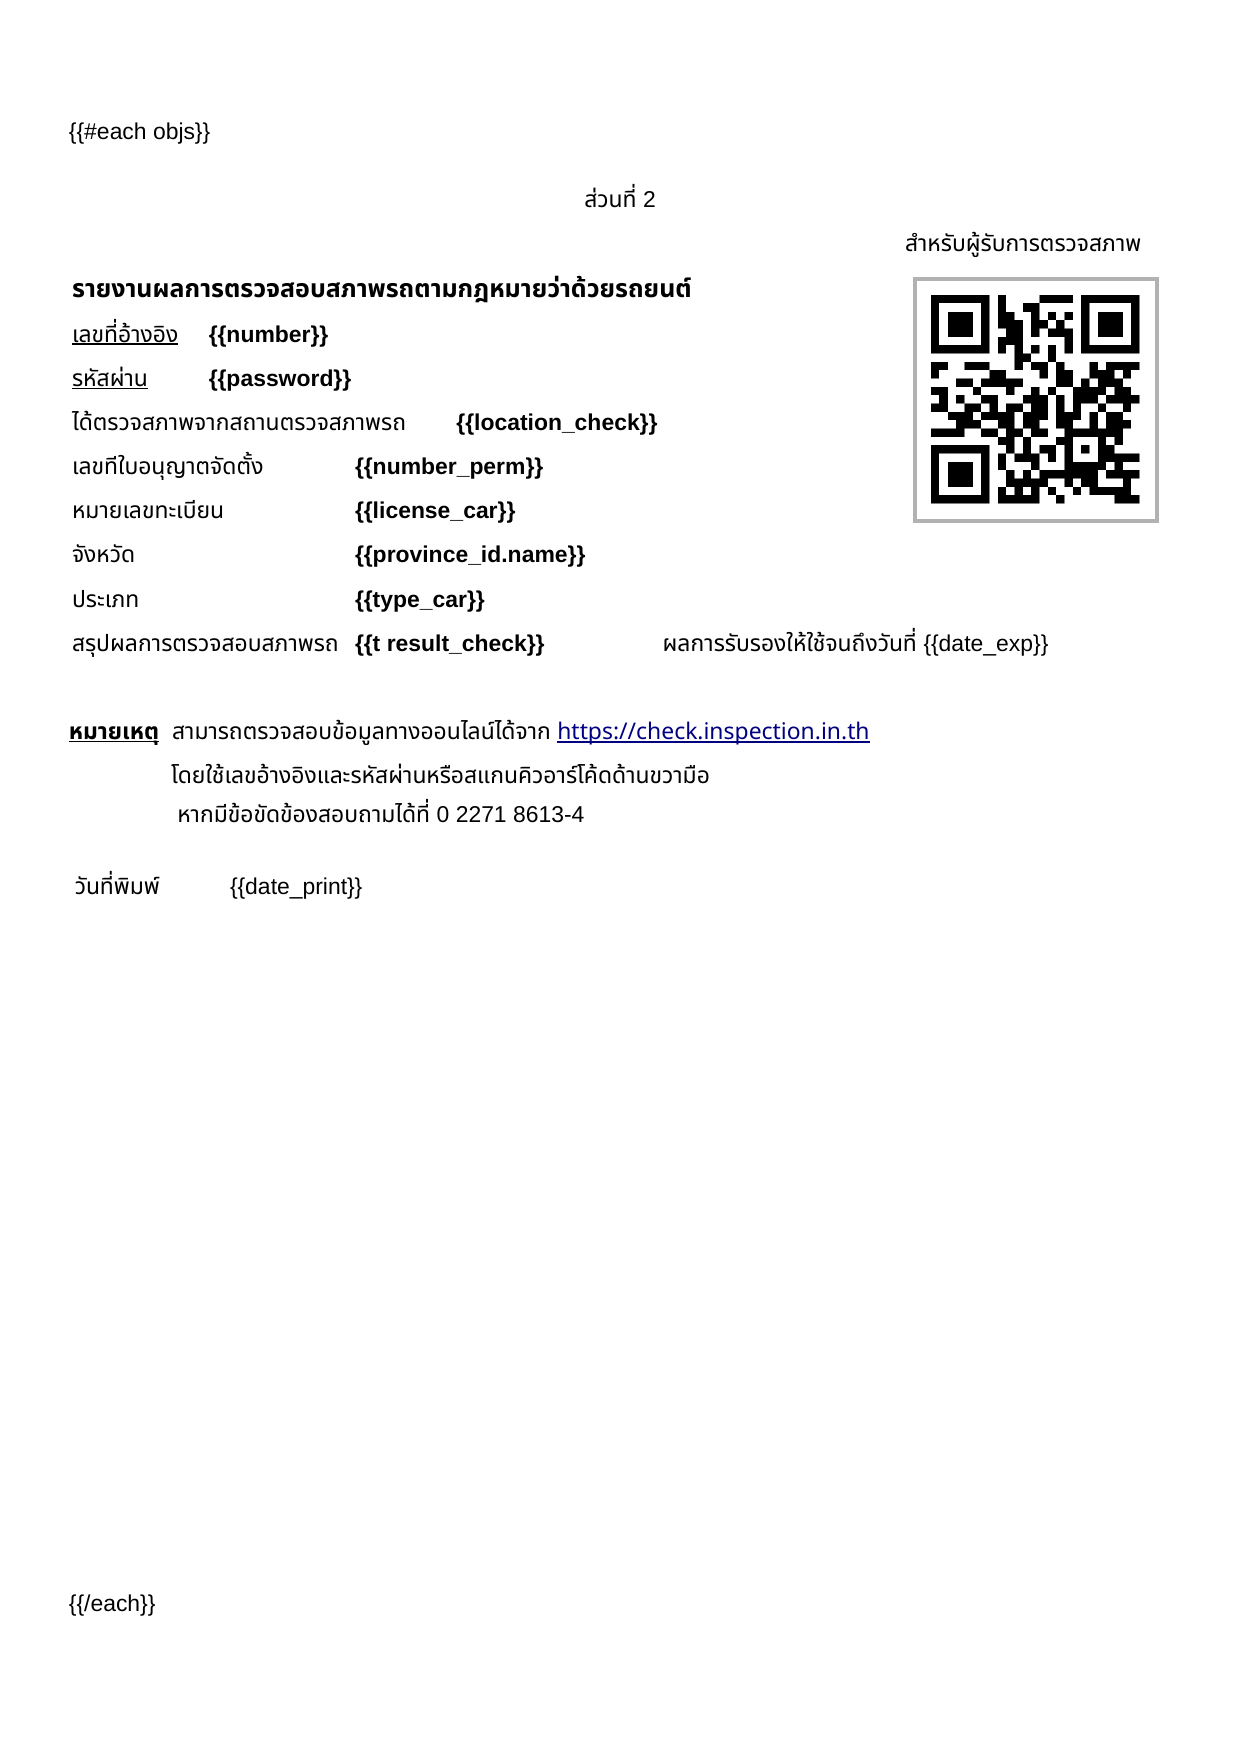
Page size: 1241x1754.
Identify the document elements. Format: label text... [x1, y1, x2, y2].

table_header [663, 174, 844, 218]
table_cell รายงานผลการตรวจสอบสภาพรถตามกฎหมายว่าด้วยรถยนต์ [72, 262, 905, 309]
table_cell รหัสผ่าน [72, 353, 208, 397]
table_cell [844, 441, 905, 485]
table_cell [844, 485, 905, 529]
table_cell [663, 309, 844, 353]
text โดยใช้เลขอ้างอิงและรหัสผ่านหรือสแกนคิวอาร์โค้ดด้านขวามือ [69, 762, 1175, 788]
table_cell หมายเลขทะเบียน [72, 485, 355, 529]
table_cell [355, 218, 662, 262]
table_header ส่วนที่ 2 [355, 174, 662, 218]
table_cell [663, 441, 844, 485]
table_cell {{number}} [209, 309, 662, 353]
table_cell จังหวัด [72, 530, 355, 574]
text หมายเหตุ สามารถตรวจสอบข้อมูลทางออนไลน์ได้จาก https://check.inspection.in.th [69, 715, 1175, 746]
table_cell เลขทีใบอนุญาตจัดตั้ง [72, 441, 355, 485]
text หากมีข้อขัดข้องสอบถามได้ที่ 0 2271 8613-4 [69, 801, 1175, 827]
table_header test [72, 174, 355, 218]
table_cell [905, 262, 1170, 618]
table_cell [844, 530, 905, 574]
table_cell เลขที่อ้างอิง [72, 309, 208, 353]
table_cell [663, 353, 844, 397]
table_cell ผลการรับรองให้ใช้จนถึงวันที่ {{date_exp}} [663, 618, 1170, 662]
table_cell [844, 397, 905, 441]
table_cell {{license_car}} [355, 485, 662, 529]
text {{/each}} [69, 1590, 1175, 1616]
table_cell สรุปผลการตรวจสอบสภาพรถ [72, 618, 355, 662]
table_cell {{t result_check}} [355, 618, 662, 662]
table_cell [663, 218, 844, 262]
table_cell {{location_check}} [456, 397, 662, 441]
table_cell {{number_perm}} [355, 441, 662, 485]
picture [923, 287, 1149, 513]
table_header [905, 174, 1170, 218]
table_header วันที่พิมพ์ {{date_print}} [69, 867, 1175, 931]
table_cell [663, 397, 844, 441]
table_cell ได้ตรวจสภาพจากสถานตรวจสภาพรถ [72, 397, 456, 441]
table_cell [844, 309, 905, 353]
table_cell [663, 574, 844, 618]
table_cell ประเภท [72, 574, 355, 618]
table_cell [844, 574, 905, 618]
table_cell [844, 218, 905, 262]
table_cell สำหรับผู้รับการตรวจสภาพ [905, 218, 1170, 262]
table_cell {{password}} [209, 353, 662, 397]
table_cell [844, 353, 905, 397]
table_header [844, 174, 905, 218]
table_cell {{type_car}} [355, 574, 662, 618]
table_cell [663, 485, 844, 529]
table_cell {{province_id.name}} [355, 530, 662, 574]
text {{#each objs}} [69, 118, 1169, 144]
table_cell [72, 218, 355, 262]
table_cell [663, 530, 844, 574]
